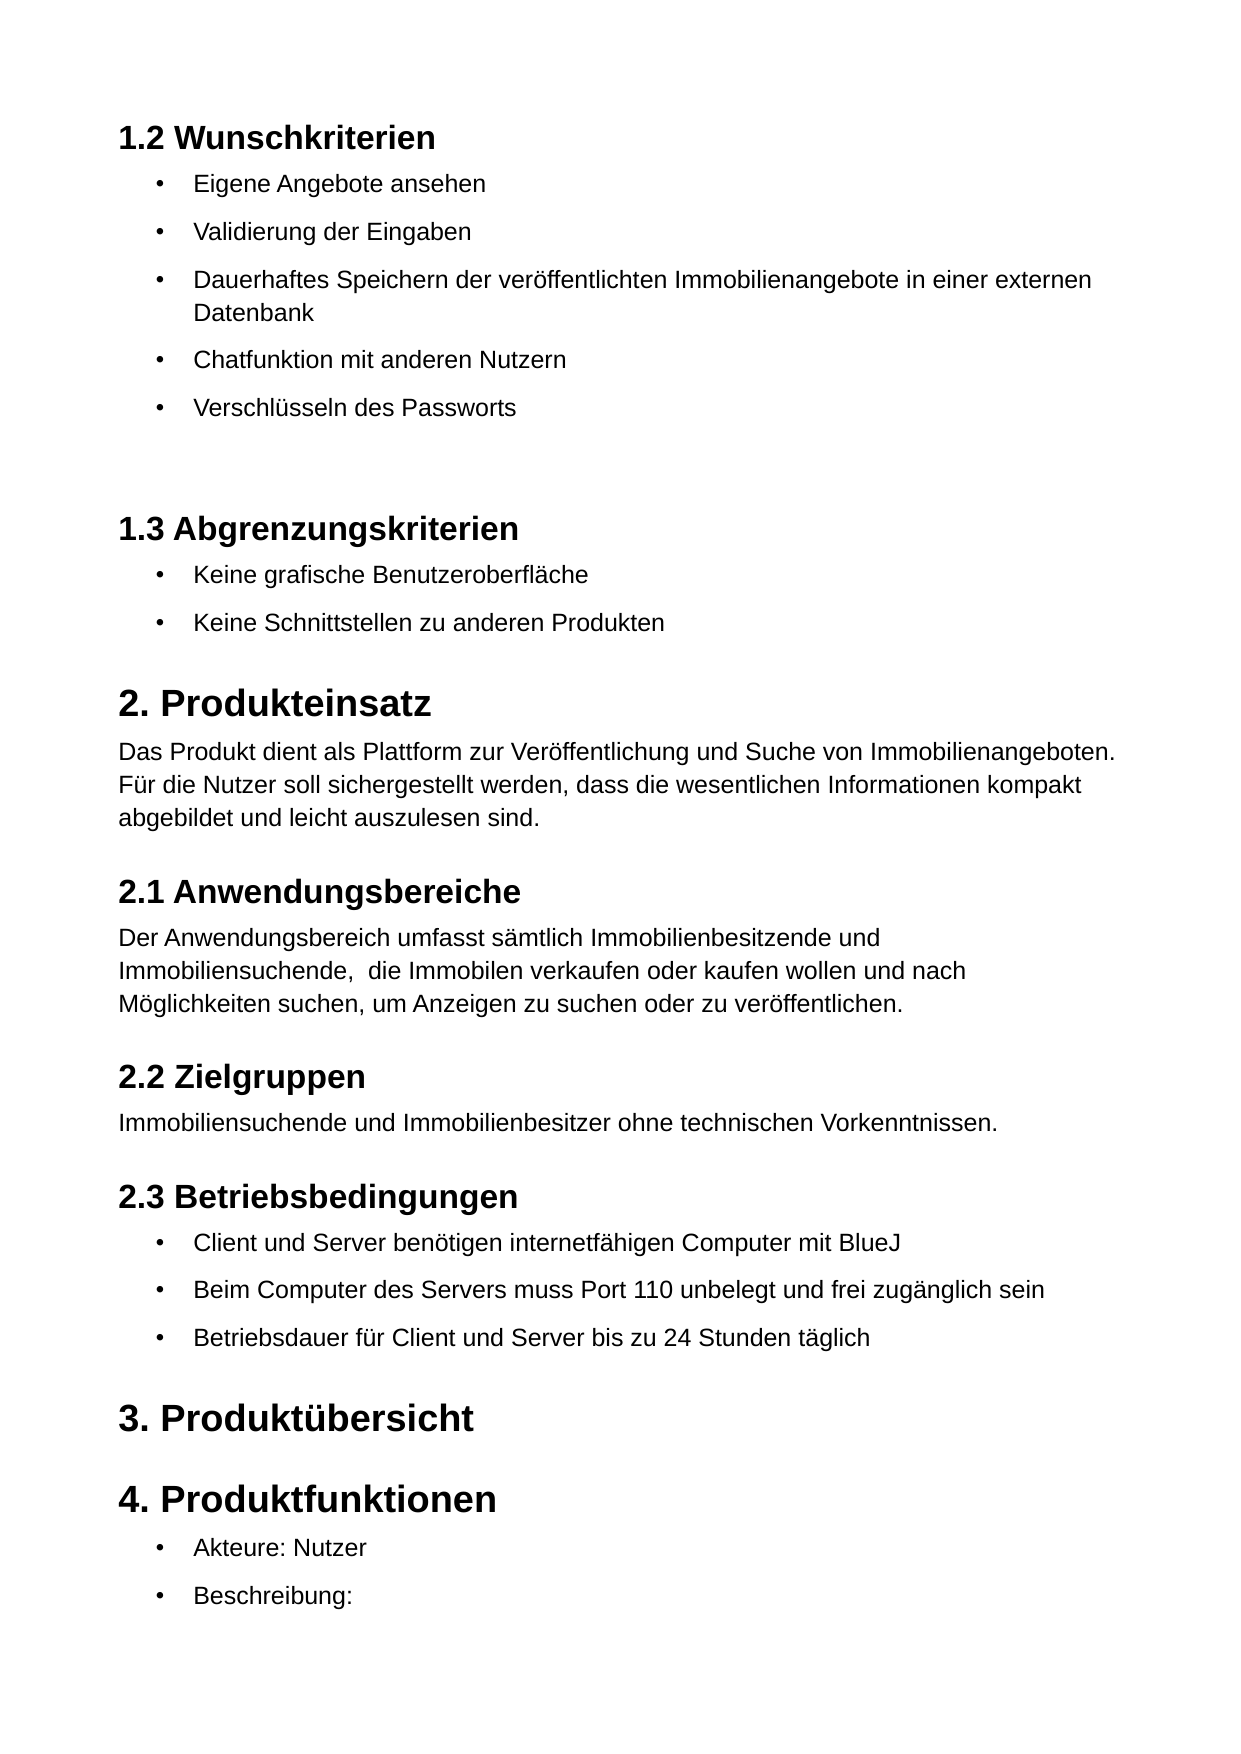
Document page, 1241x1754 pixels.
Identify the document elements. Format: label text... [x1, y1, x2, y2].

subtitle 4. Produktfunktionen [118, 1477, 1122, 1521]
subtitle 3. Produktübersicht [118, 1396, 1122, 1439]
text Der Anwendungsbereich umfasst sämtlich Immobilienbesitzende und Immobiliensuchende, die Immobilen verkaufen oder kaufen wollen und nach Möglichkeiten suchen, um Anzeigen zu suchen oder zu veröffentlichen. [118, 923, 1122, 1017]
list Beschreibung: [156, 1581, 1122, 1610]
list Eigene Angebote ansehen [156, 169, 1122, 198]
subtitle 2.1 Anwendungsbereiche [118, 871, 1122, 910]
list Client und Server benötigen internetfähigen Computer mit BlueJ [156, 1228, 1122, 1257]
list Keine Schnittstellen zu anderen Produkten [156, 608, 1122, 637]
list Verschlüsseln des Passworts [156, 393, 1122, 422]
subtitle 2. Produkteinsatz [118, 681, 1122, 724]
list Keine grafische Benutzeroberfläche [156, 560, 1122, 589]
subtitle 2.2 Zielgruppen [118, 1057, 1122, 1096]
subtitle 1.2 Wunschkriterien [118, 118, 1122, 157]
list Chatfunktion mit anderen Nutzern [156, 345, 1122, 374]
text Immobiliensuchende und Immobilienbesitzer ohne technischen Vorkenntnissen. [118, 1108, 1122, 1137]
list Akteure: Nutzer [156, 1533, 1122, 1562]
text Das Produkt dient als Plattform zur Veröffentlichung und Suche von Immobilienangeboten. Für die Nutzer soll sichergestellt werden, dass die wesentlichen Informationen kompakt abgebildet und leicht auszulesen sind. [118, 737, 1122, 832]
list Betriebsdauer für Client und Server bis zu 24 Stunden täglich [156, 1323, 1122, 1352]
list Dauerhaftes Speichern der veröffentlichten Immobilienangebote in einer externen Datenbank [156, 265, 1122, 327]
list Validierung der Eingaben [156, 217, 1122, 246]
list Beim Computer des Servers muss Port 110 unbelegt und frei zugänglich sein [156, 1276, 1122, 1304]
subtitle 1.3 Abgrenzungskriterien [118, 509, 1122, 548]
subtitle 2.3 Betriebsbedingungen [118, 1177, 1122, 1215]
